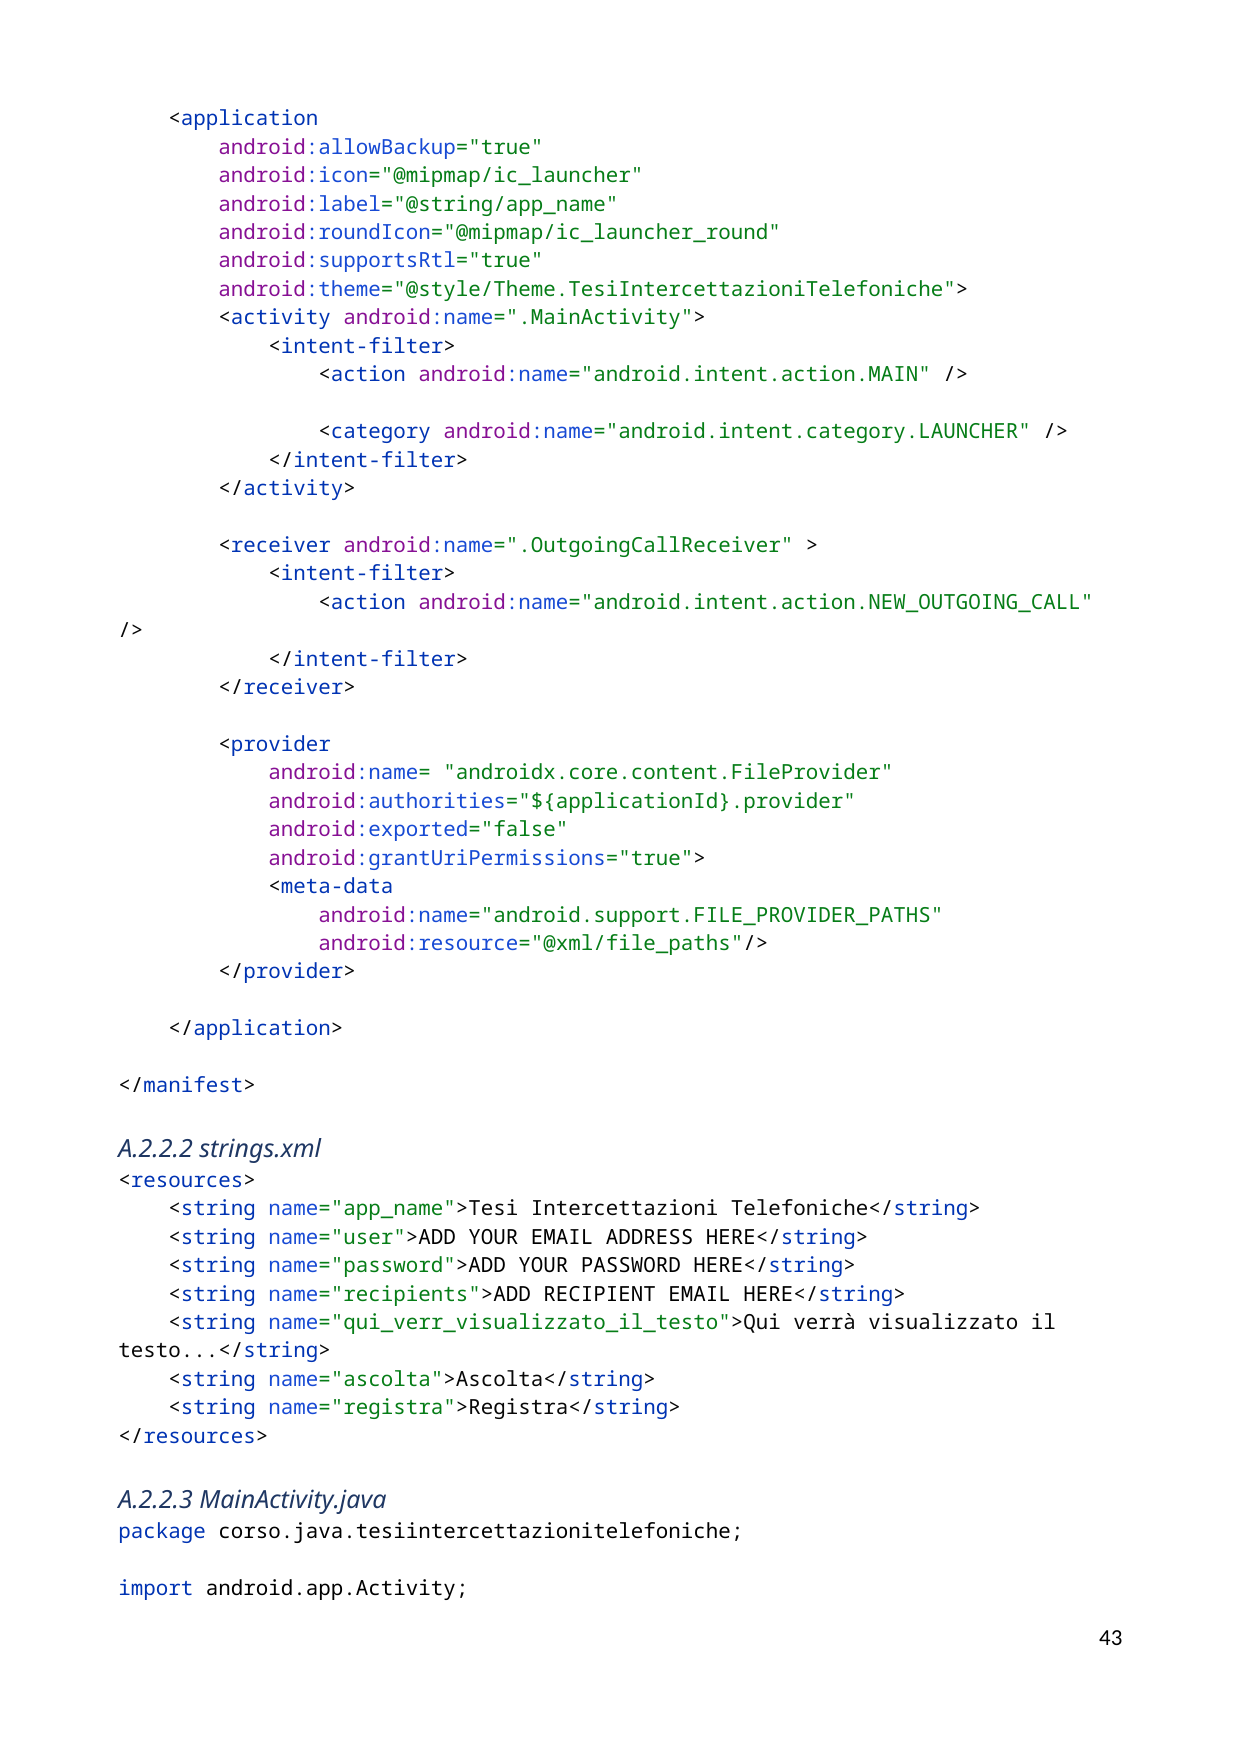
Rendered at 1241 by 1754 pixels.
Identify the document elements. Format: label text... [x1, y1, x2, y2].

subtitle A.2.2.2 strings.xml [118, 1131, 1122, 1165]
text <application android:allowBackup="true" android:icon="@mipmap/ic_launcher" android:label="@string/app_name" android:roundIcon="@mipmap/ic_launcher_round" android:supportsRtl="true" android:theme="@style/Theme.TesiIntercettazioniTelefoniche"> <activity android:name=".MainActivity"> <intent-filter> <action android:name="android.intent.action.MAIN" /> <category android:name="android.intent.category.LAUNCHER" /> </intent-filter> </activity> <receiver android:name=".OutgoingCallReceiver" > <intent-filter> <action android:name="android.intent.action.NEW_OUTGOING_CALL" /> </intent-filter> </receiver> <provider android:name= "androidx.core.content.FileProvider" android:authorities="${applicationId}.provider" android:exported="false" android:grantUriPermissions="true"> <meta-data android:name="android.support.FILE_PROVIDER_PATHS" android:resource="@xml/file_paths"/> </provider> </application> </manifest> [118, 75, 1122, 1099]
text <resources> <string name="app_name">Tesi Intercettazioni Telefoniche</string> <string name="user">ADD YOUR EMAIL ADDRESS HERE</string> <string name="password">ADD YOUR PASSWORD HERE</string> <string name="recipients">ADD RECIPIENT EMAIL HERE</string> <string name="qui_verr_visualizzato_il_testo">Qui verrà visualizzato il testo...</string> <string name="ascolta">Ascolta</string> <string name="registra">Registra</string> </resources> [118, 1165, 1122, 1449]
text package corso.java.tesiintercettazionitelefoniche; import android.app.Activity; [118, 1516, 1122, 1601]
subtitle A.2.2.3 MainActivity.java [118, 1482, 1122, 1516]
